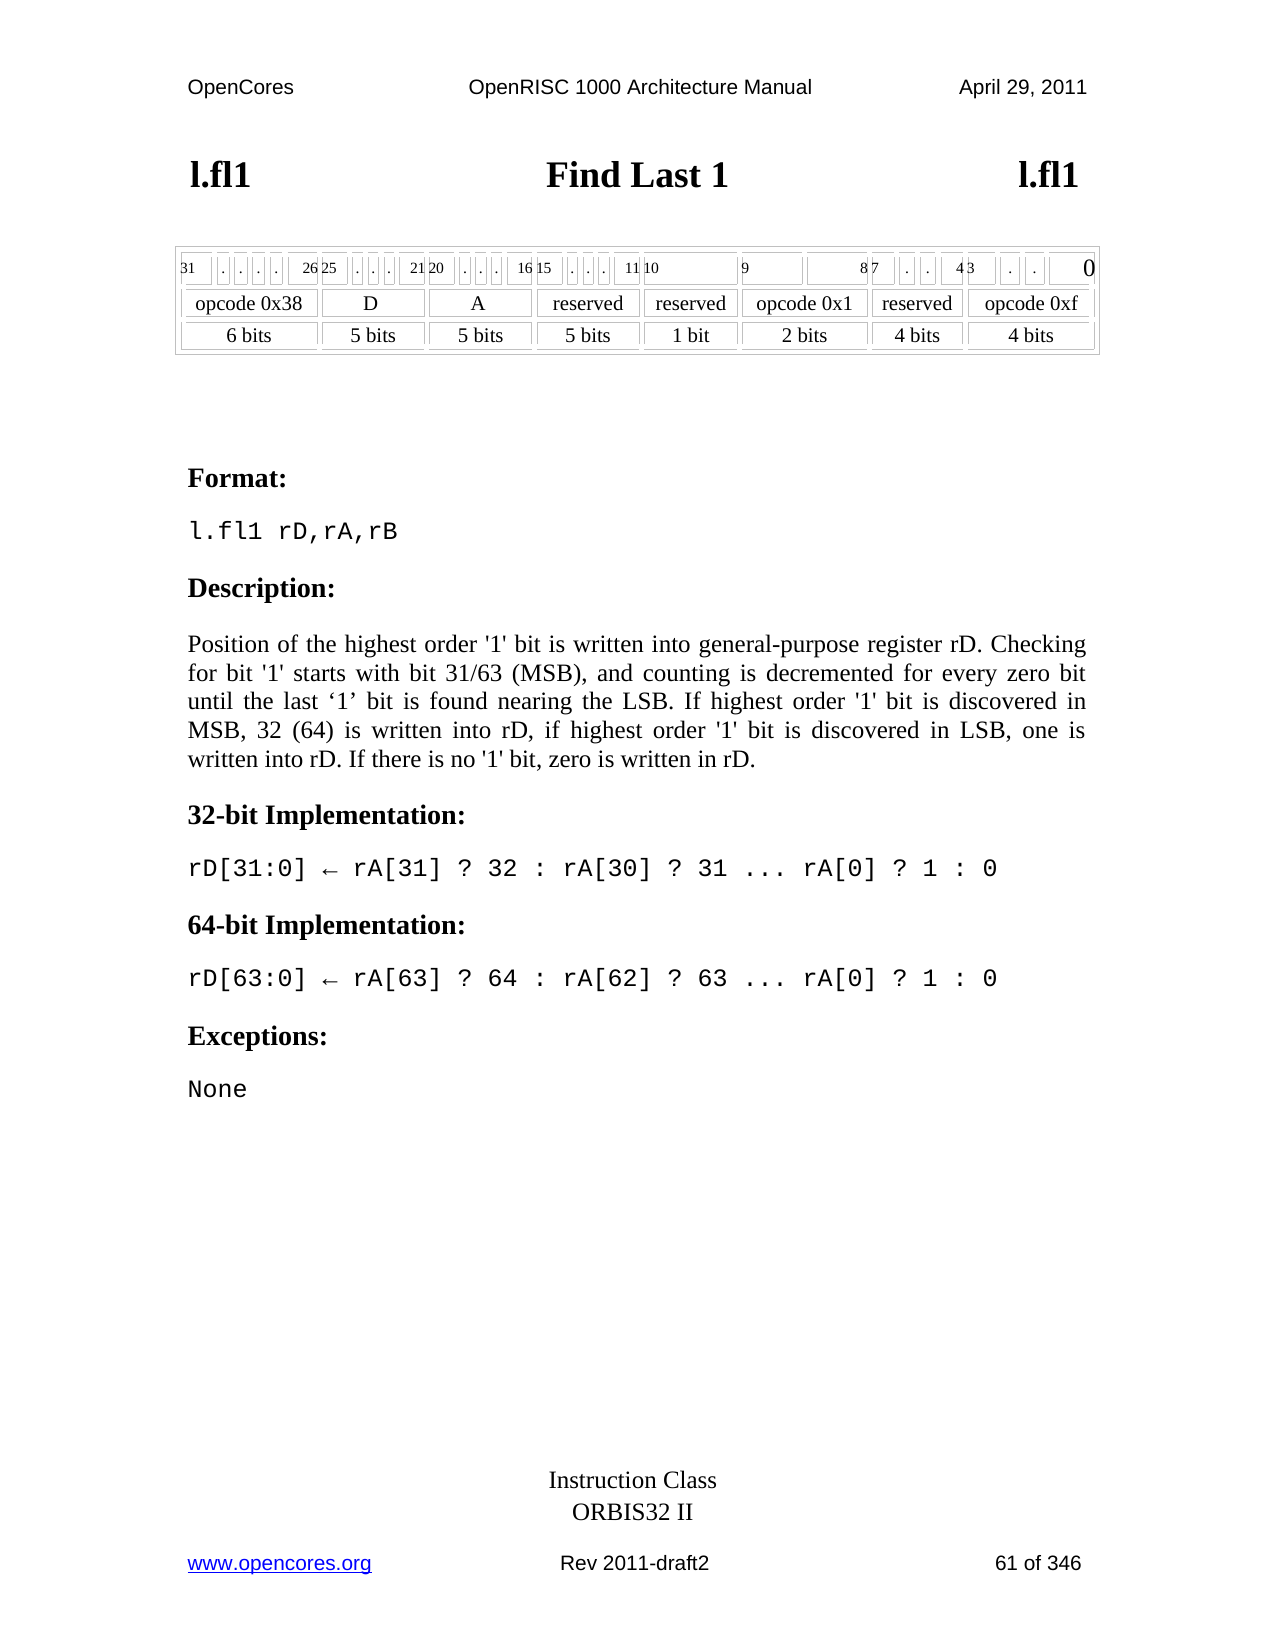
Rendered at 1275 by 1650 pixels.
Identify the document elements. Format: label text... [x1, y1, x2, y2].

text Position of the highest order '1' bit is written into general-purpose register rD. Checking for bit '1' starts with bit 31/63 (MSB), and counting is decremented for every zero bit until the last ‘1’ bit is found nearing the LSB. If highest order '1' bit is discovered in MSB, 32 (64) is written into rD, if highest order '1' bit is discovered in LSB, one is written into rD. If there is no '1' bit, zero is written in rD. [187, 629, 1087, 773]
text rD[63:0] ← rA[63] ? 64 : rA[62] ? 63 ... rA[0] ? 1 : 0 [187, 966, 1087, 994]
text 64-bit Implementation: [187, 908, 1087, 941]
text 32-bit Implementation: [187, 798, 1087, 830]
text None [187, 1077, 1087, 1105]
text Description: [187, 572, 1087, 604]
text l.fl1 rD,rA,rB [187, 518, 1087, 547]
text rD[31:0] ← rA[31] ? 32 : rA[30] ? 31 ... rA[0] ? 1 : 0 [187, 855, 1087, 883]
text Exceptions: [187, 1019, 1087, 1052]
text Format: [187, 461, 1087, 493]
